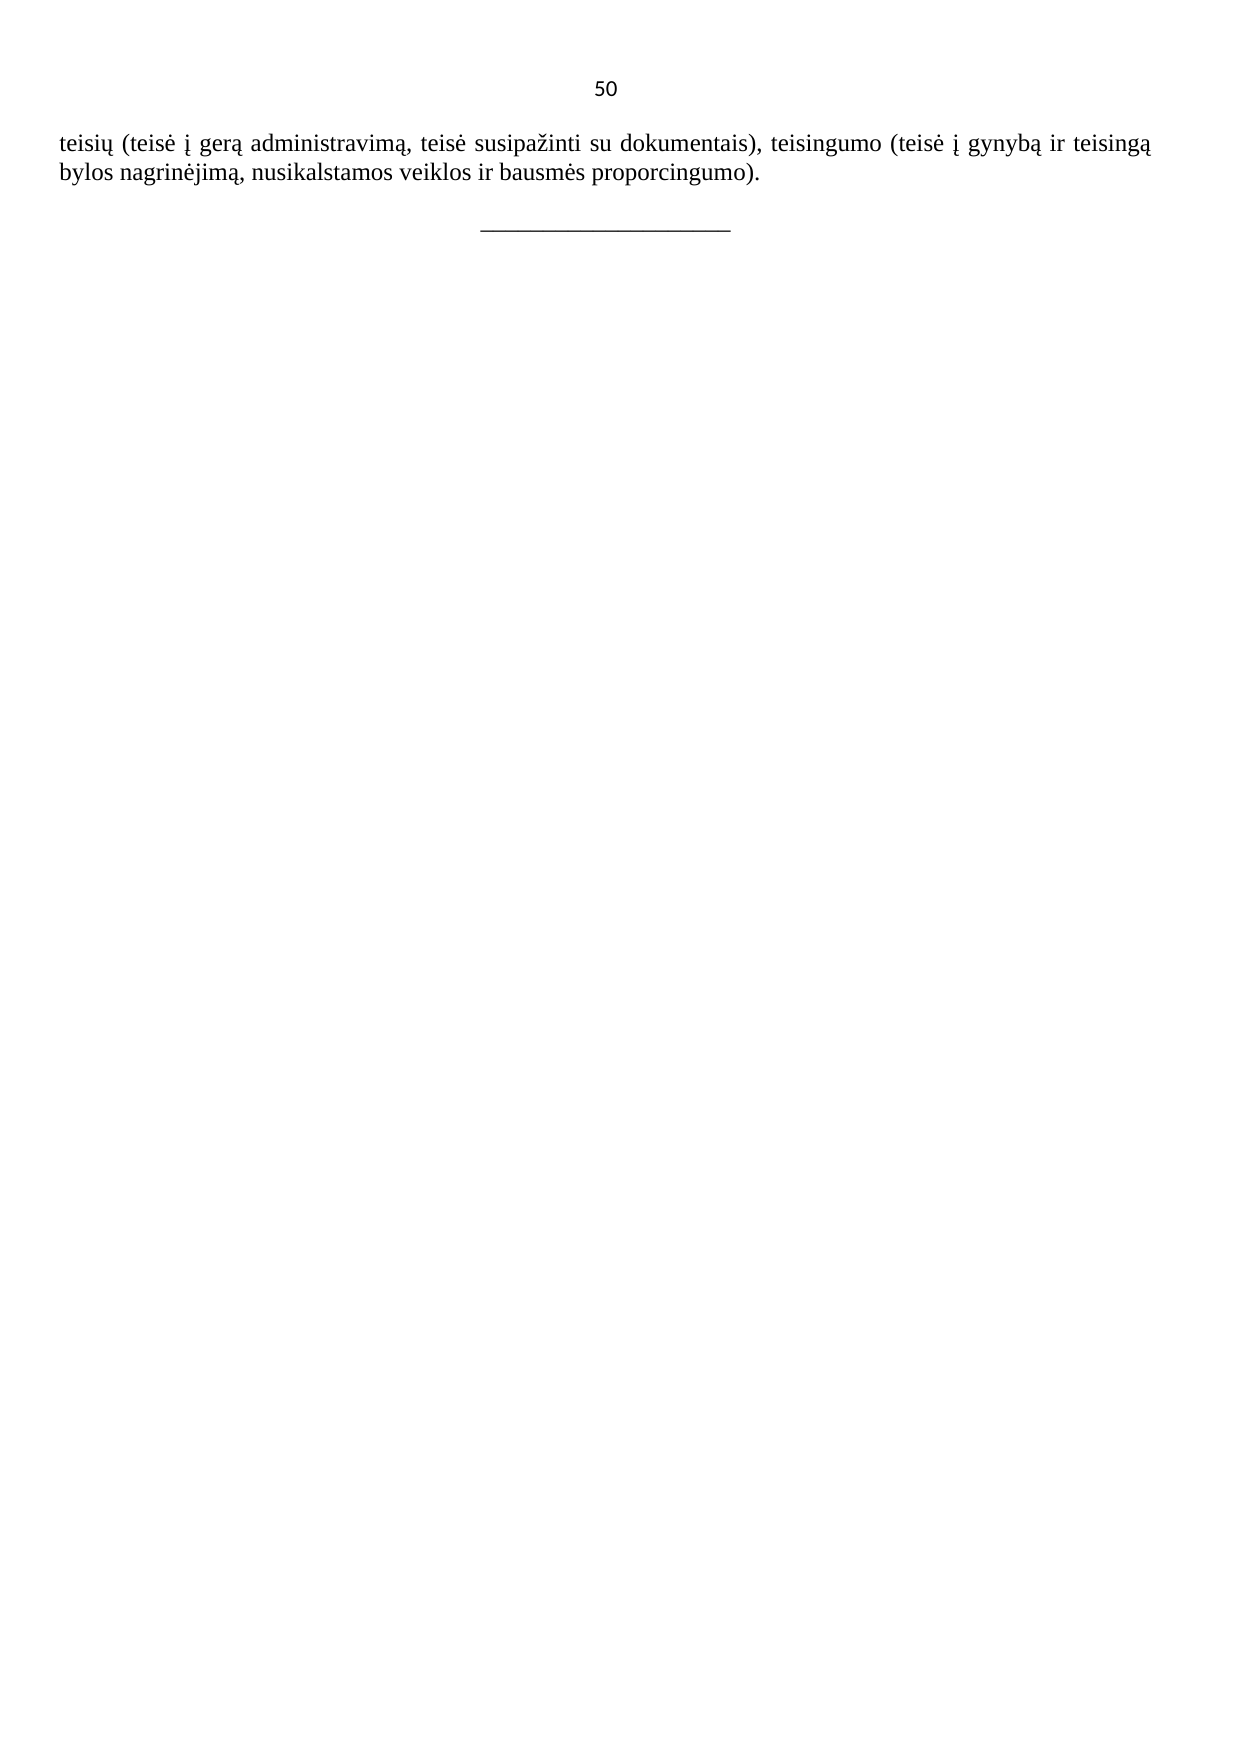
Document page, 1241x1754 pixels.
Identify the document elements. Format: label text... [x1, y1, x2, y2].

text –––––––––––––––––––– [59, 214, 1152, 243]
text teisių (teisė į gerą administravimą, teisė susipažinti su dokumentais), teisingumo (teisė į gynybą ir teisingą bylos nagrinėjimą, nusikalstamos veiklos ir bausmės proporcingumo). [59, 128, 1152, 186]
